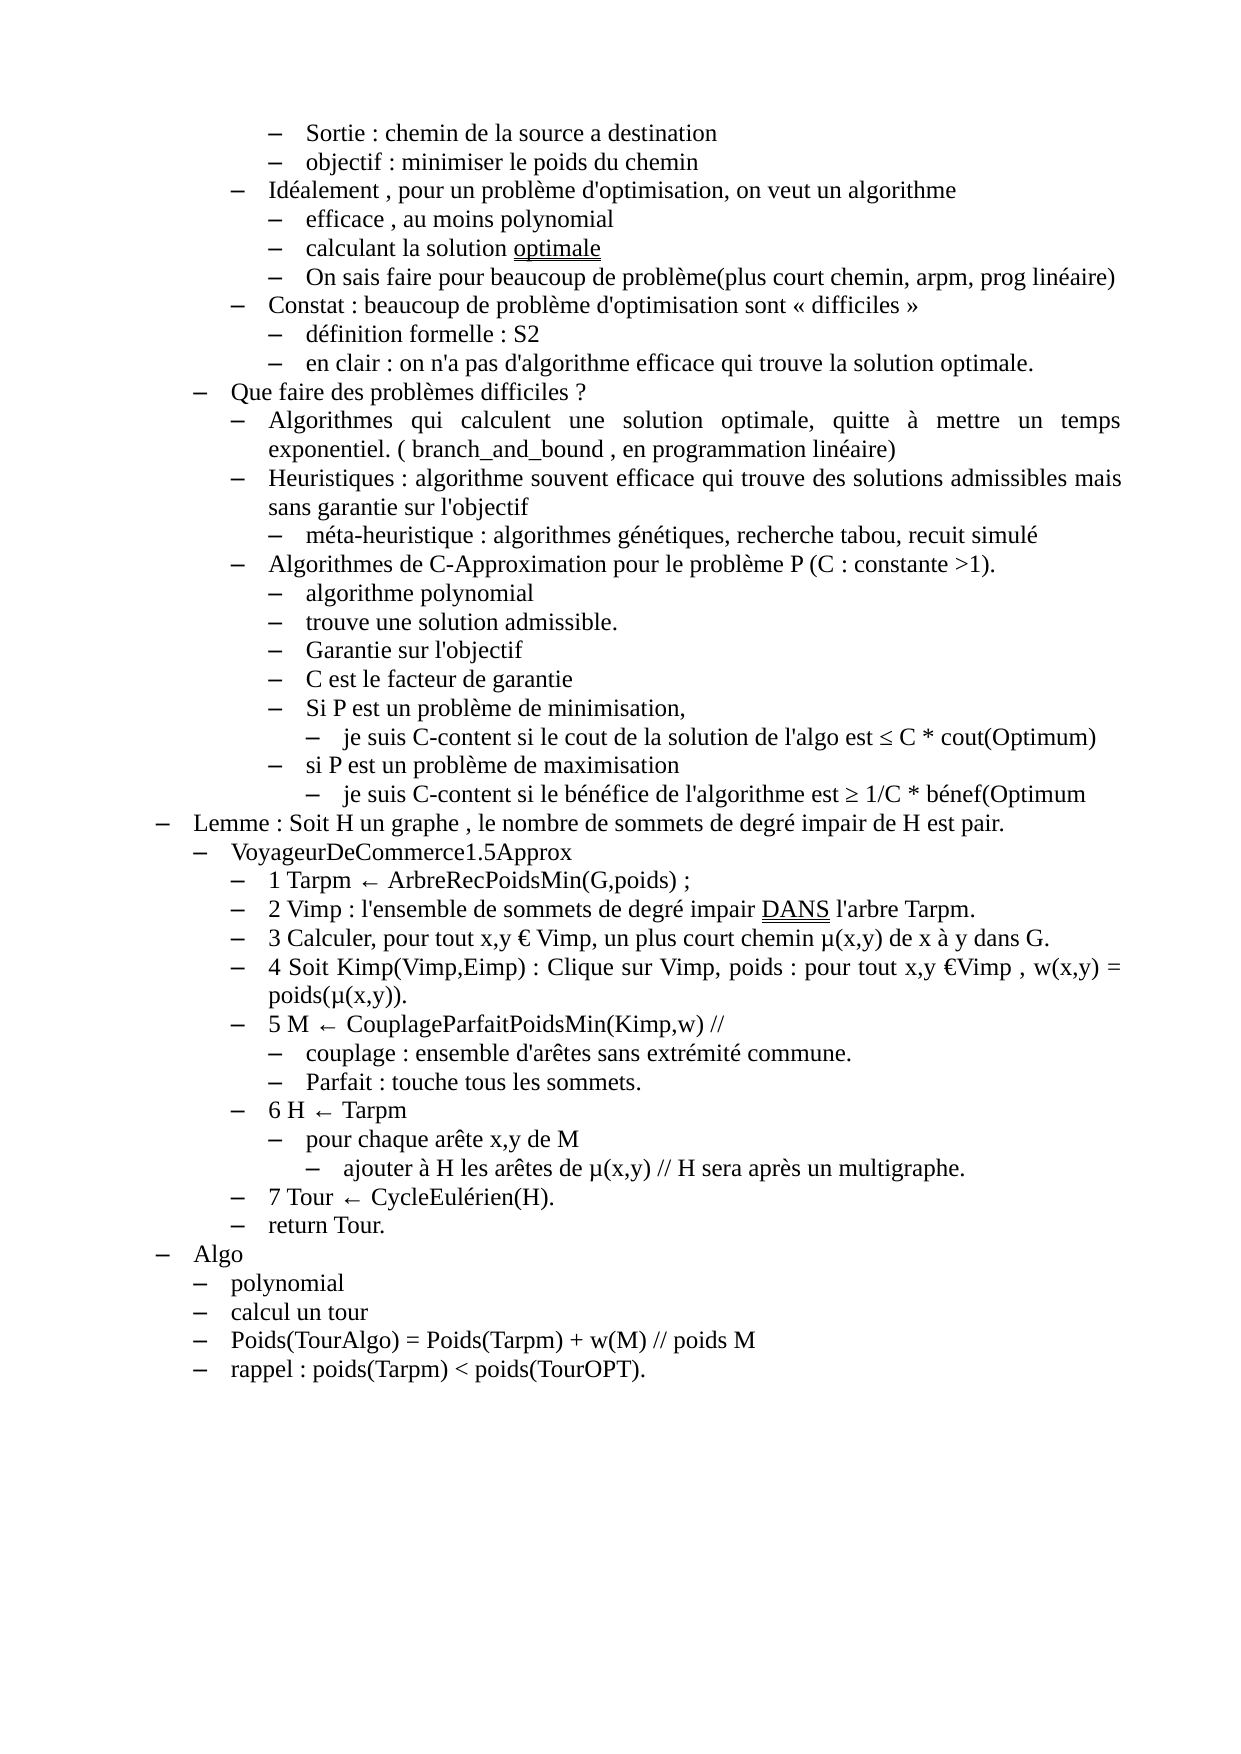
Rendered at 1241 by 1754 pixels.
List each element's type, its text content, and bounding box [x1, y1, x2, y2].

list rappel : poids(Tarpm) < poids(TourOPT). [193, 1354, 1122, 1383]
list 2 Vimp : l'ensemble de sommets de degré impair DANS l'arbre Tarpm. [231, 894, 1122, 923]
list return Tour. [231, 1211, 1122, 1239]
list Algo [156, 1239, 1122, 1268]
list calculant la solution optimale [268, 233, 1122, 262]
list Parfait : touche tous les sommets. [268, 1067, 1122, 1096]
list Garantie sur l'objectif [268, 636, 1122, 664]
list C est le facteur de garantie [268, 664, 1122, 693]
list méta-heuristique : algorithmes génétiques, recherche tabou, recuit simulé [268, 521, 1122, 549]
list algorithme polynomial [268, 578, 1122, 607]
list 5 M ← CouplageParfaitPoidsMin(Kimp,w) // [231, 1009, 1122, 1038]
list couplage : ensemble d'arêtes sans extrémité commune. [268, 1038, 1122, 1067]
list Algorithmes de C-Approximation pour le problème P (C : constante >1). [231, 549, 1122, 578]
list en clair : on n'a pas d'algorithme efficace qui trouve la solution optimale. [268, 348, 1122, 377]
list définition formelle : S2 [268, 319, 1122, 348]
list pour chaque arête x,y de M [268, 1124, 1122, 1153]
list efficace , au moins polynomial [268, 204, 1122, 233]
list On sais faire pour beaucoup de problème(plus court chemin, arpm, prog linéaire) [268, 262, 1122, 291]
list Constat : beaucoup de problème d'optimisation sont « difficiles » [231, 291, 1122, 319]
list ajouter à H les arêtes de µ(x,y) // H sera après un multigraphe. [306, 1153, 1122, 1182]
list 6 H ← Tarpm [231, 1096, 1122, 1124]
list si P est un problème de maximisation [268, 751, 1122, 779]
list polynomial [193, 1268, 1122, 1297]
list Lemme : Soit H un graphe , le nombre de sommets de degré impair de H est pair. [156, 808, 1122, 837]
list trouve une solution admissible. [268, 607, 1122, 636]
list 4 Soit Kimp(Vimp,Eimp) : Clique sur Vimp, poids : pour tout x,y €Vimp , w(x,y) = poids(µ(x,y)). [231, 952, 1122, 1009]
list Que faire des problèmes difficiles ? [193, 377, 1122, 406]
list Heuristiques : algorithme souvent efficace qui trouve des solutions admissibles mais sans garantie sur l'objectif [231, 463, 1122, 521]
list je suis C-content si le bénéfice de l'algorithme est ≥ 1/C * bénef(Optimum [306, 779, 1122, 808]
list VoyageurDeCommerce1.5Approx [193, 837, 1122, 866]
list calcul un tour [193, 1297, 1122, 1326]
list Algorithmes qui calculent une solution optimale, quitte à mettre un temps exponentiel. ( branch_and_bound , en programmation linéaire) [231, 406, 1122, 463]
list 7 Tour ← CycleEulérien(H). [231, 1182, 1122, 1211]
list je suis C-content si le cout de la solution de l'algo est ≤ C * cout(Optimum) [306, 722, 1122, 751]
list 3 Calculer, pour tout x,y € Vimp, un plus court chemin µ(x,y) de x à y dans G. [231, 923, 1122, 952]
list objectif : minimiser le poids du chemin [268, 147, 1122, 176]
list Poids(TourAlgo) = Poids(Tarpm) + w(M) // poids M [193, 1326, 1122, 1354]
list 1 Tarpm ← ArbreRecPoidsMin(G,poids) ; [231, 866, 1122, 894]
list Si P est un problème de minimisation, [268, 693, 1122, 722]
list Sortie : chemin de la source a destination [268, 118, 1122, 147]
list Idéalement , pour un problème d'optimisation, on veut un algorithme [231, 176, 1122, 204]
